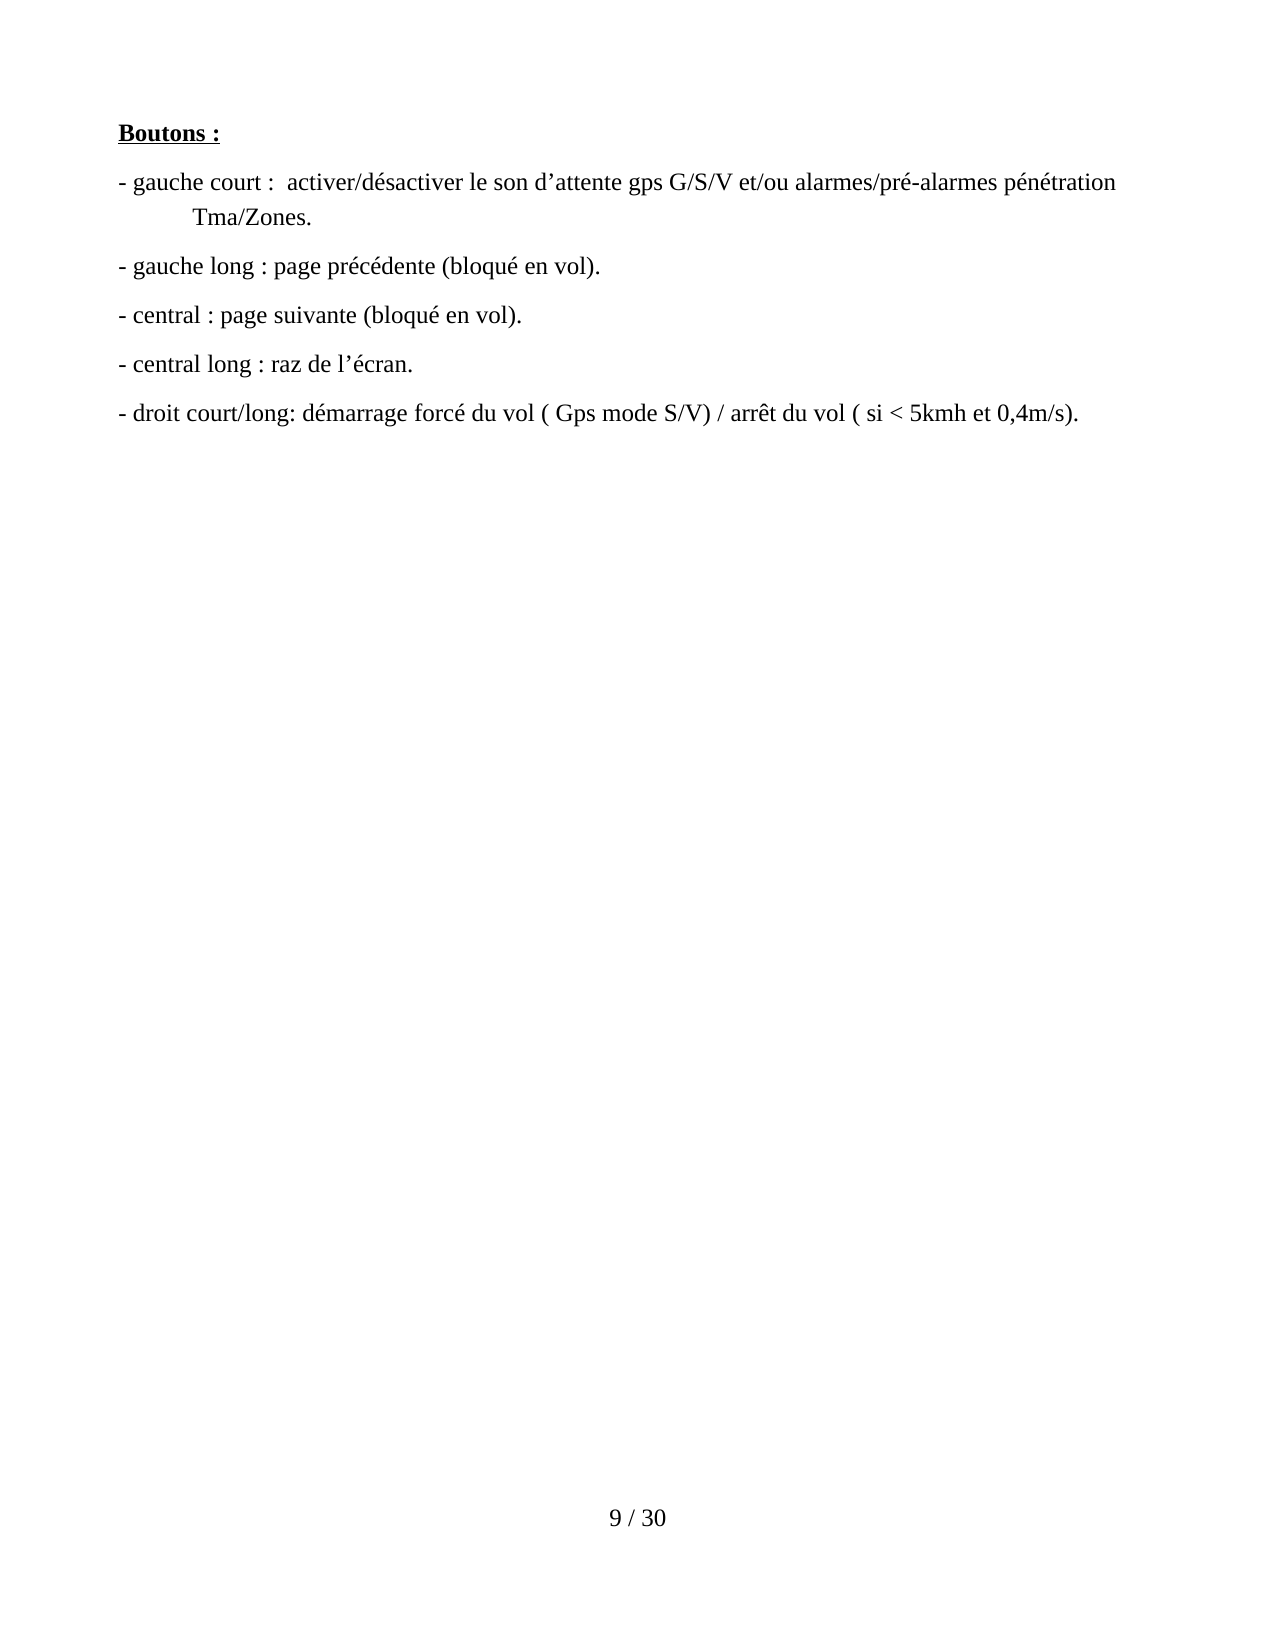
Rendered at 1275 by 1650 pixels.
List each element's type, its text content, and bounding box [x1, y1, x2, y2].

text - gauche long : page précédente (bloqué en vol). [118, 251, 1157, 279]
text - gauche court : activer/désactiver le son d’attente gps G/S/V et/ou alarmes/pré-alarmes pénétration Tma/Zones. [118, 167, 1157, 230]
text - central : page suivante (bloqué en vol). [118, 300, 1157, 328]
text Boutons : [118, 118, 1157, 147]
text - droit court/long: démarrage forcé du vol ( Gps mode S/V) / arrêt du vol ( si < 5kmh et 0,4m/s). [118, 398, 1157, 427]
text - central long : raz de l’écran. [118, 349, 1157, 378]
